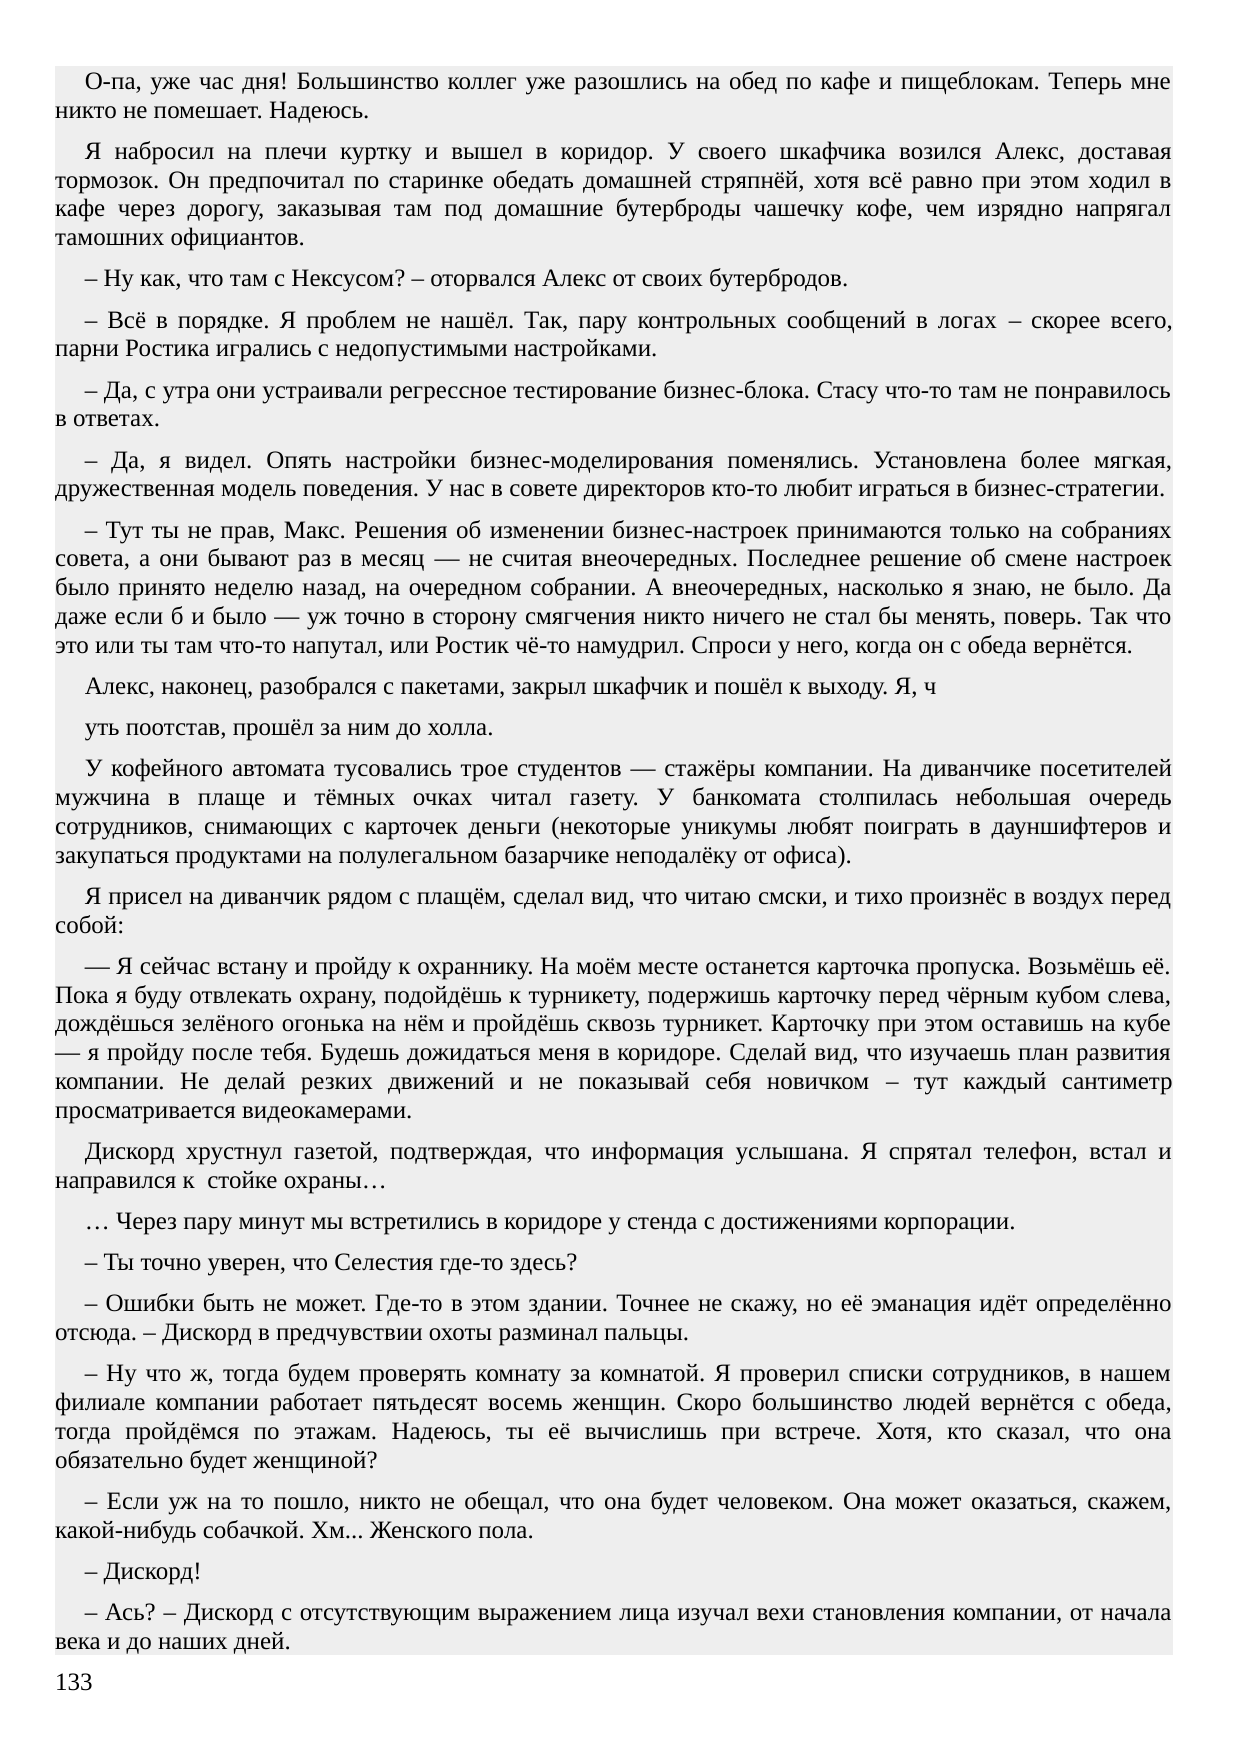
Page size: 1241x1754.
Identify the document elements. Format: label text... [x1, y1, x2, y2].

text Я набросил на плечи куртку и вышел в коридор. У своего шкафчика возился Алекс, доставая тормозок. Он предпочитал по старинке обедать домашней стряпнёй, хотя всё равно при этом ходил в кафе через дорогу, заказывая там под домашние бутерброды чашечку кофе, чем изрядно напрягал тамошних официантов. [55, 136, 1173, 251]
text – Ошибки быть не может. Где-то в этом здании. Точнее не скажу, но её эманация идёт определённо отсюда. – Дискорд в предчувствии охоты разминал пальцы. [55, 1288, 1173, 1346]
text – Ты точно уверен, что Селестия где-то здесь? [55, 1247, 1173, 1276]
text – Всё в порядке. Я проблем не нашёл. Так, пару контрольных сообщений в логах – скорее всего, парни Ростика игрались с недопустимыми настройками. [55, 305, 1173, 362]
text Я присел на диванчик рядом с плащём, сделал вид, что читаю смски, и тихо произнёс в воздух перед собой: [55, 881, 1173, 938]
text – Ну что ж, тогда будем проверять комнату за комнатой. Я проверил списки сотрудников, в нашем филиале компании работает пятьдесят восемь женщин. Скоро большинство людей вернётся с обеда, тогда пройдёмся по этажам. Надеюсь, ты её вычислишь при встрече. Хотя, кто сказал, что она обязательно будет женщиной? [55, 1358, 1173, 1473]
text – Тут ты не прав, Макс. Решения об изменении бизнес-настроек принимаются только на собраниях совета, а они бывают раз в месяц — не считая внеочередных. Последнее решение об смене настроек было принято неделю назад, на очередном собрании. А внеочередных, насколько я знаю, не было. Да даже если б и было — уж точно в сторону смягчения никто ничего не стал бы менять, поверь. Так что это или ты там что-то напутал, или Ростик чё-то намудрил. Спроси у него, когда он с обеда вернётся. [55, 515, 1173, 658]
text Дискорд хрустнул газетой, подтверждая, что информация услышана. Я спрятал телефон, встал и направился к стойке охраны… [55, 1136, 1173, 1193]
text – Да, с утра они устраивали регрессное тестирование бизнес-блока. Стасу что-то там не понравилось в ответах. [55, 375, 1173, 432]
text Алекс, наконец, разобрался с пакетами, закрыл шкафчик и пошёл к выходу. Я, ч [55, 671, 1173, 700]
text – Ась? – Дискорд с отсутствующим выражением лица изучал вехи становления компании, от начала века и до наших дней. [55, 1597, 1173, 1655]
text — Я сейчас встану и пройду к охраннику. На моём месте останется карточка пропуска. Возьмёшь её. Пока я буду отвлекать охрану, подойдёшь к турникету, подержишь карточку перед чёрным кубом слева, дождёшься зелёного огонька на нём и пройдёшь сквозь турникет. Карточку при этом оставишь на кубе — я пройду после тебя. Будешь дожидаться меня в коридоре. Сделай вид, что изучаешь план развития компании. Не делай резких движений и не показывай себя новичком – тут каждый сантиметр просматривается видеокамерами. [55, 951, 1173, 1123]
text – Дискорд! [55, 1556, 1173, 1585]
text У кофейного автомата тусовались трое студентов — стажёры компании. На диванчике посетителей мужчина в плаще и тёмных очках читал газету. У банкомата столпилась небольшая очередь сотрудников, снимающих с карточек деньги (некоторые уникумы любят поиграть в дауншифтеров и закупаться продуктами на полулегальном базарчике неподалёку от офиса). [55, 753, 1173, 868]
text – Если уж на то пошло, никто не обещал, что она будет человеком. Она может оказаться, скажем, какой-нибудь собачкой. Хм... Женского пола. [55, 1486, 1173, 1543]
text – Да, я видел. Опять настройки бизнес-моделирования поменялись. Установлена более мягкая, дружественная модель поведения. У нас в совете директоров кто-то любит играться в бизнес-стратегии. [55, 445, 1173, 502]
text … Через пару минут мы встретились в коридоре у стенда с достижениями корпорации. [55, 1206, 1173, 1235]
text – Ну как, что там с Нексусом? – оторвался Алекс от своих бутербродов. [55, 263, 1173, 292]
text О-па, уже час дня! Большинство коллег уже разошлись на обед по кафе и пищеблокам. Теперь мне никто не помешает. Надеюсь. [55, 66, 1173, 123]
text уть поотстав, прошёл за ним до холла. [55, 712, 1173, 741]
